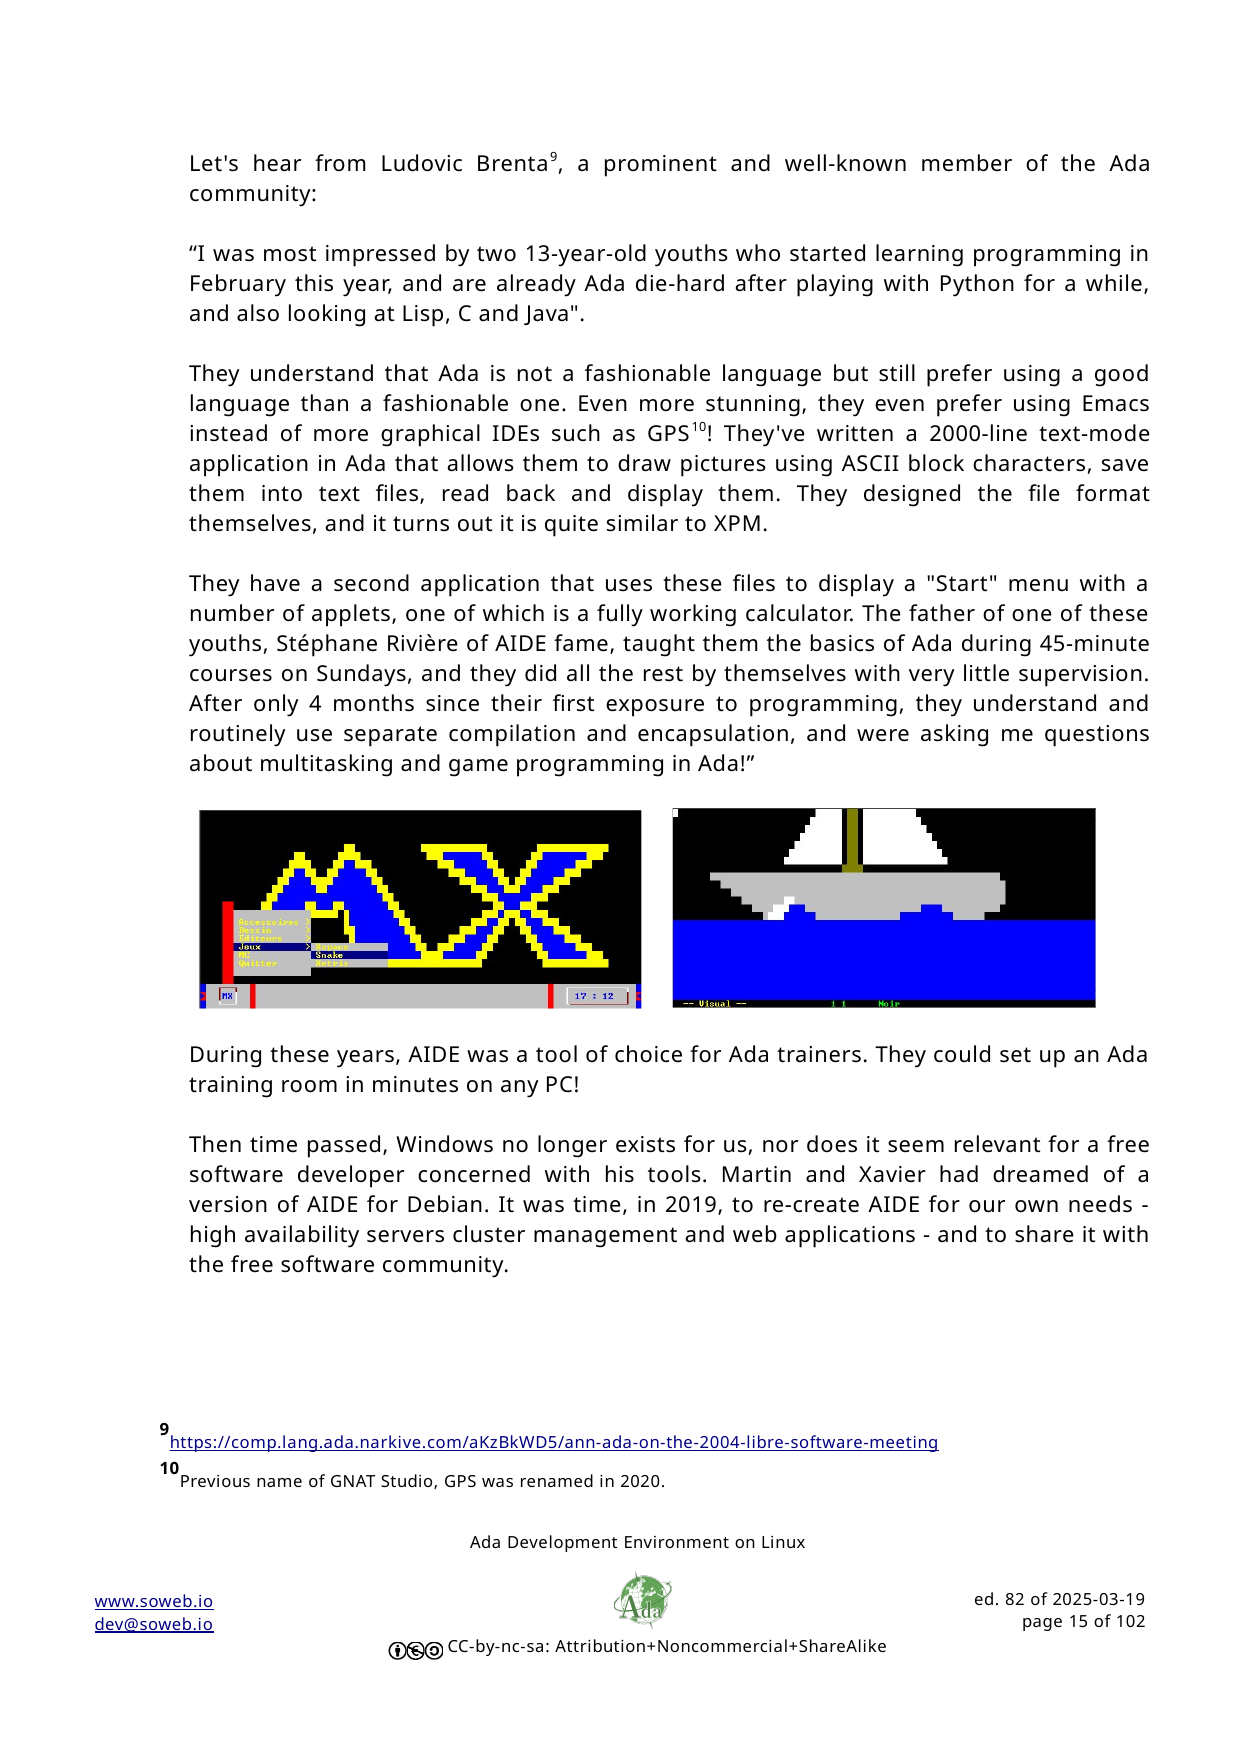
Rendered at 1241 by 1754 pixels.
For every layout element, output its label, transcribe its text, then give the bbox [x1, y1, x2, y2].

text https://comp.lang.ada.narkive.com/aKzBkWD5/ann-ada-on-the-2004-libre-software-meeting [159, 1417, 1152, 1457]
picture [388, 1642, 443, 1660]
text During these years, AIDE was a tool of choice for Ada trainers. They could set up an Ada training room in minutes on any PC! [189, 1039, 1152, 1099]
text Then time passed, Windows no longer exists for us, nor does it seem relevant for a free software developer concerned with his tools. Martin and Xavier had dreamed of a version of AIDE for Debian. It was time, in 2019, to re-create AIDE for our own needs - high availability servers cluster management and web applications - and to share it with the free software community. [189, 1129, 1152, 1279]
text Let's hear from Ludovic Brenta, a prominent and well-known member of the Ada community: [189, 148, 1152, 208]
text They have a second application that uses these files to display a "Start" menu with a number of applets, one of which is a fully working calculator. The father of one of these youths, Stéphane Rivière of AIDE fame, taught them the basics of Ada during 45-minute courses on Sundays, and they did all the rest by themselves with very little supervision. After only 4 months since their first exposure to programming, they understand and routinely use separate compilation and encapsulation, and were asking me questions about multitasking and game programming in Ada!” [189, 538, 1152, 778]
text They understand that Ada is not a fashionable language but still prefer using a good language than a fashionable one. Even more stunning, they even prefer using Emacs instead of more graphical IDEs such as GPS! They've written a 2000-line text-mode application in Ada that allows them to draw pictures using ASCII block characters, save them into text files, read back and display them. They designed the file format themselves, and it turns out it is quite similar to XPM. [189, 358, 1152, 538]
picture [613, 1571, 672, 1630]
picture [198, 810, 642, 1009]
text Previous name of GNAT Studio, GPS was renamed in 2020. [159, 1457, 1152, 1496]
picture [672, 808, 1097, 1008]
text “I was most impressed by two 13-year-old youths who started learning programming in February this year, and are already Ada die-hard after playing with Python for a while, and also looking at Lisp, C and Java". [189, 238, 1152, 328]
